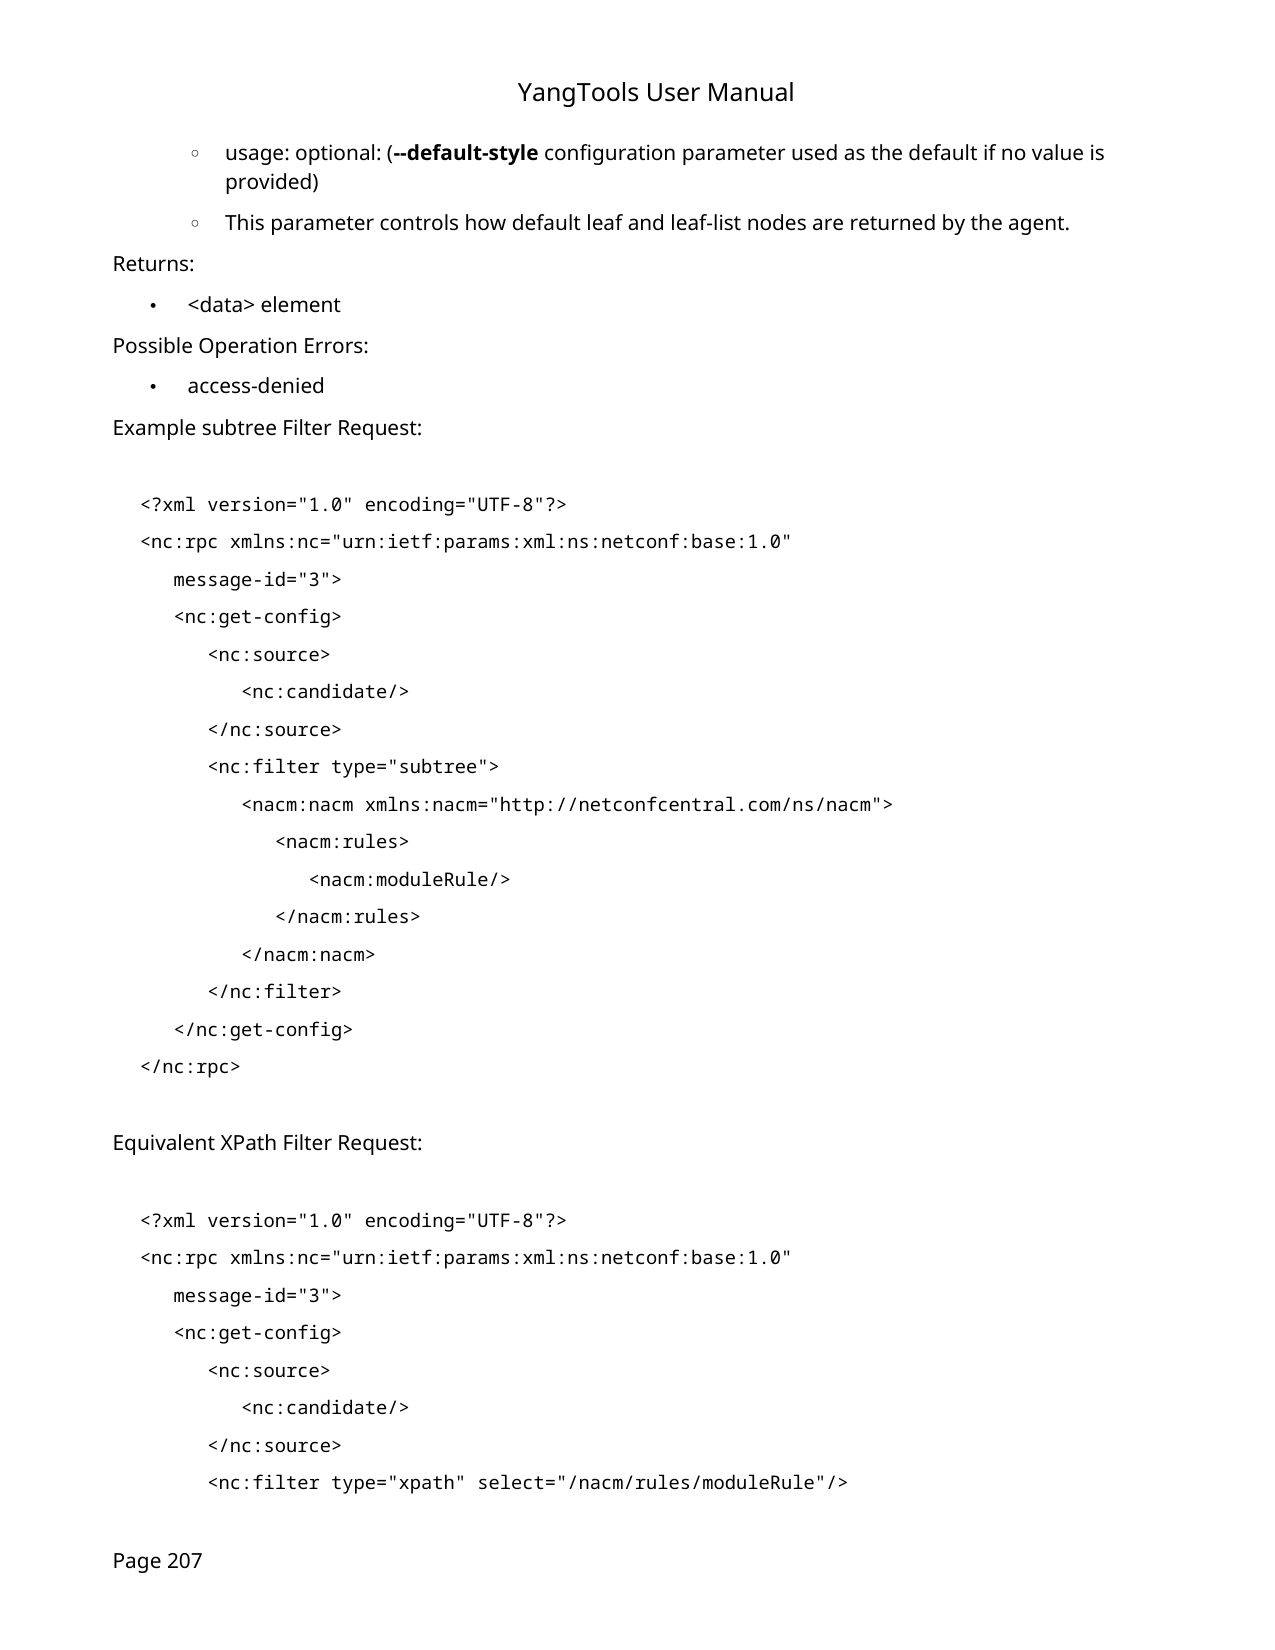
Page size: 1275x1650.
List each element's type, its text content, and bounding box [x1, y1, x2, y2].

text </nc:get-config> [139, 1016, 1200, 1042]
text </nc:source> [139, 716, 1200, 742]
text message-id="3"> [139, 566, 1200, 592]
text <nacm:rules> [139, 828, 1200, 854]
text <nc:candidate/> [139, 678, 1200, 704]
list usage: optional: (--default-style configuration parameter used as the default if no value is provided) [187, 138, 1200, 195]
list access-denied [150, 372, 1200, 400]
text <nc:get-config> [139, 603, 1200, 629]
text <nc:source> [139, 641, 1200, 667]
text <nc:rpc xmlns:nc="urn:ietf:params:xml:ns:netconf:base:1.0" [139, 528, 1200, 554]
text <nacm:nacm xmlns:nacm="http://netconfcentral.com/ns/nacm"> [139, 791, 1200, 817]
text <nc:source> [139, 1357, 1200, 1382]
text Possible Operation Errors: [112, 331, 1200, 359]
list This parameter controls how default leaf and leaf-list nodes are returned by the agent. [187, 208, 1200, 236]
text message-id="3"> [139, 1282, 1200, 1307]
text Returns: [112, 249, 1200, 277]
text </nacm:nacm> [139, 941, 1200, 967]
list <data> element [150, 290, 1200, 318]
text <?xml version="1.0" encoding="UTF-8"?> [139, 491, 1200, 517]
text Example subtree Filter Request: [112, 413, 1200, 441]
text <nc:filter type="xpath" select="/nacm/rules/moduleRule"/> [139, 1469, 1200, 1495]
text <nc:get-config> [139, 1319, 1200, 1345]
text <nc:filter type="subtree"> [139, 753, 1200, 779]
text <nc:rpc xmlns:nc="urn:ietf:params:xml:ns:netconf:base:1.0" [139, 1244, 1200, 1270]
text </nacm:rules> [139, 903, 1200, 929]
text Equivalent XPath Filter Request: [112, 1128, 1200, 1157]
text </nc:rpc> [139, 1053, 1200, 1079]
text <?xml version="1.0" encoding="UTF-8"?> [139, 1207, 1200, 1232]
text </nc:filter> [139, 978, 1200, 1004]
text </nc:source> [139, 1432, 1200, 1457]
text <nacm:moduleRule/> [139, 866, 1200, 892]
text <nc:candidate/> [139, 1394, 1200, 1420]
